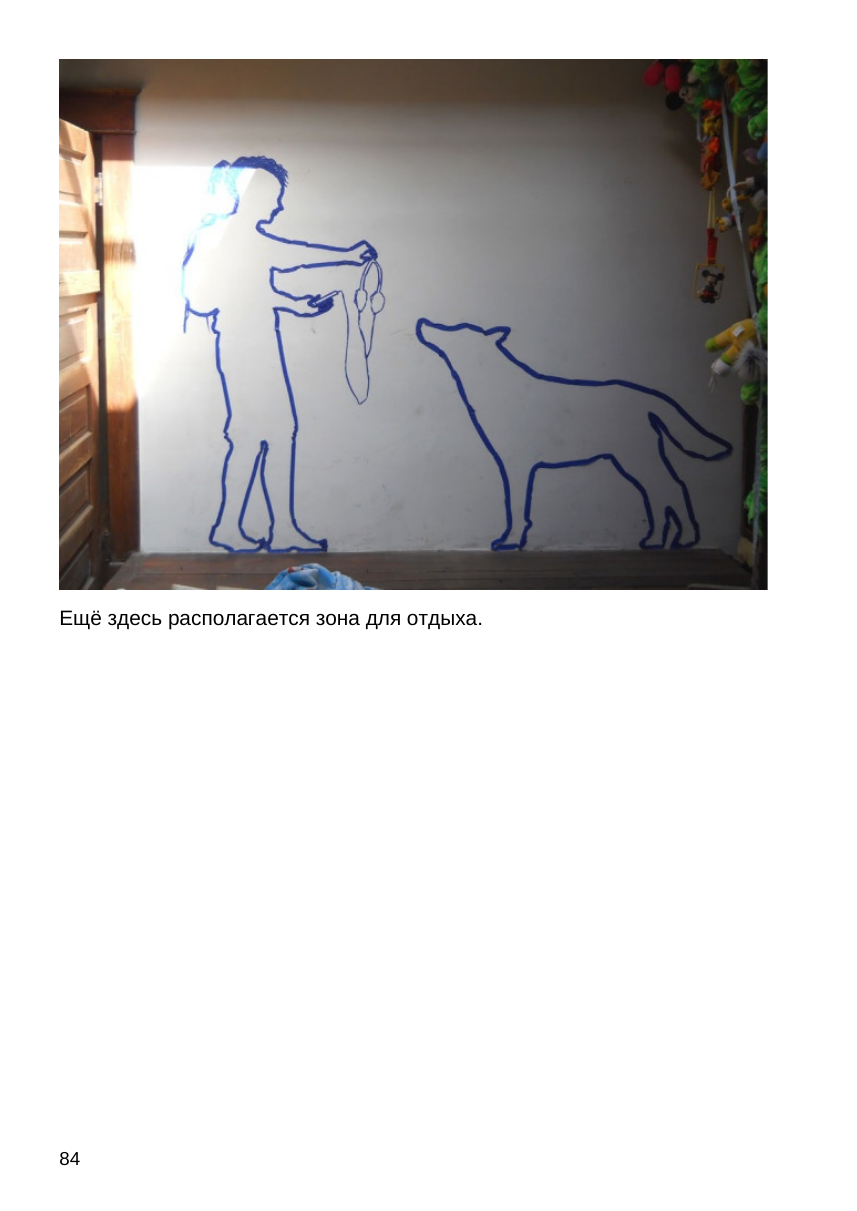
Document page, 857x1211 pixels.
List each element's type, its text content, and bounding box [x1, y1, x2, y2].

picture [59, 59, 768, 590]
text Ещё здесь располагается зона для отдыха. [59, 606, 768, 630]
